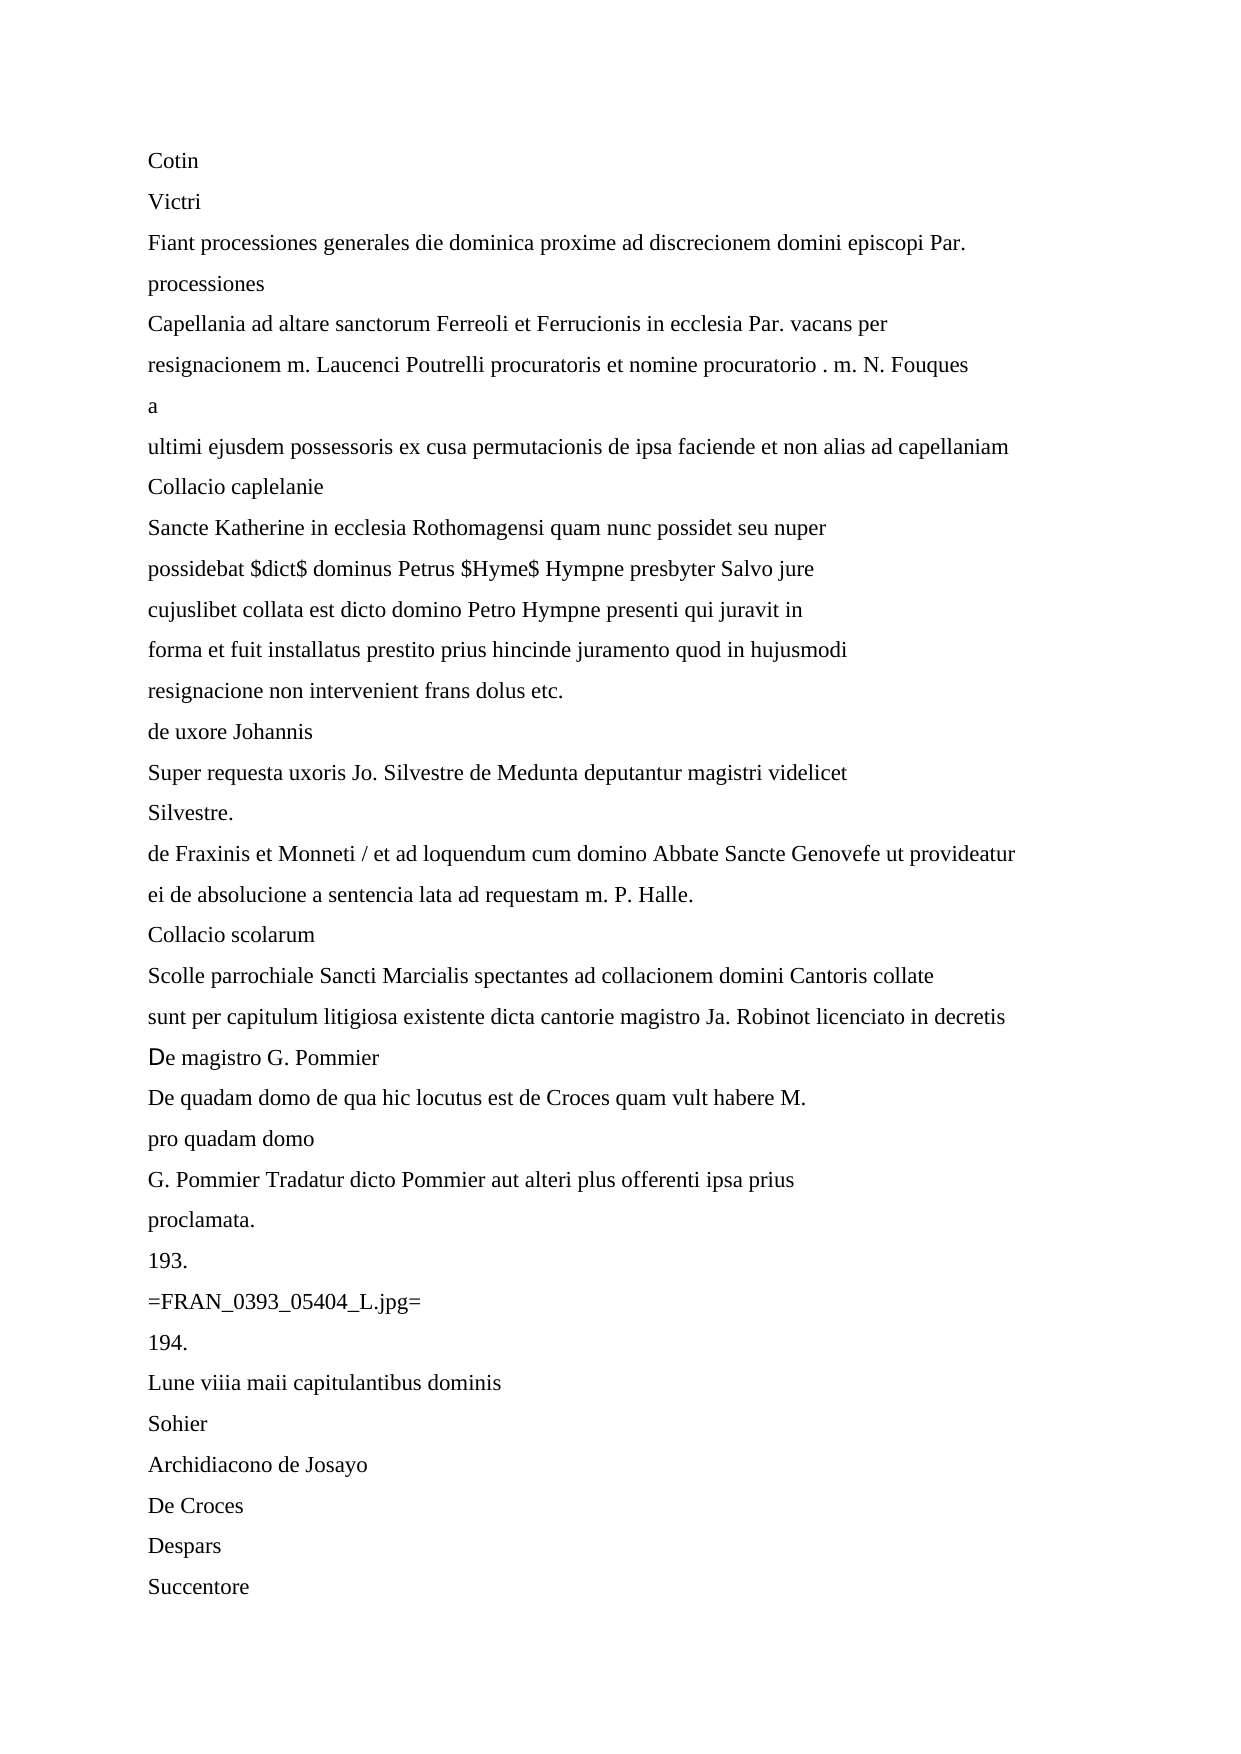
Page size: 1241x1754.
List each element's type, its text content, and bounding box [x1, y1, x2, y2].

text Despars [148, 1532, 1093, 1559]
text cujuslibet collata est dicto domino Petro Hympne presenti qui juravit in [148, 596, 1093, 622]
text Capellania ad altare sanctorum Ferreoli et Ferrucionis in ecclesia Par. vacans per [148, 311, 1093, 337]
text Cotin [148, 148, 1093, 174]
text De quadam domo de qua hic locutus est de Croces quam vult habere M. [148, 1084, 1093, 1111]
text forma et fuit installatus prestito prius hincinde juramento quod in hujusmodi [148, 636, 1093, 663]
text Sohier [148, 1410, 1093, 1437]
text ultimi ejusdem possessoris ex cusa permutacionis de ipsa faciende et non alias ad capellaniam [148, 433, 1093, 459]
text a [148, 392, 1093, 418]
text resignacionem m. Laucenci Poutrelli procuratoris et nomine procuratorio . m. N. Fouques [148, 351, 1093, 378]
text de uxore Johannis [148, 718, 1093, 744]
text Sancte Katherine in ecclesia Rothomagensi quam nunc possidet seu nuper [148, 514, 1093, 541]
text possidebat $dict$ dominus Petrus $Hyme$ Hympne presbyter Salvo jure [148, 555, 1093, 581]
text de Fraxinis et Monneti / et ad loquendum cum domino Abbate Sancte Genovefe ut provideatur [148, 840, 1093, 866]
text Scolle parrochiale Sancti Marcialis spectantes ad collacionem domini Cantoris collate [148, 962, 1093, 988]
text processiones [148, 270, 1093, 296]
text Silvestre. [148, 799, 1093, 826]
text Lune viiia maii capitulantibus dominis [148, 1369, 1093, 1396]
text Fiant processiones generales die dominica proxime ad discrecionem domini episcopi Par. [148, 229, 1093, 255]
text resignacione non intervenient frans dolus etc. [148, 677, 1093, 703]
text Collacio scolarum [148, 921, 1093, 948]
text Archidiacono de Josayo [148, 1451, 1093, 1477]
text pro quadam domo [148, 1125, 1093, 1151]
text Super requesta uxoris Jo. Silvestre de Medunta deputantur magistri videlicet [148, 758, 1093, 785]
text Succentore [148, 1573, 1093, 1599]
text De Croces [148, 1492, 1093, 1518]
text =FRAN_0393_05404_L.jpg= [148, 1288, 1093, 1314]
text 194. [148, 1329, 1093, 1355]
text sunt per capitulum litigiosa existente dicta cantorie magistro Ja. Robinot licenciato in decretis [148, 1003, 1093, 1029]
text G. Pommier Tradatur dicto Pommier aut alteri plus offerenti ipsa prius [148, 1166, 1093, 1192]
text ᗞe magistro G. Pommier [148, 1044, 1093, 1070]
text Collacio caplelanie [148, 473, 1093, 500]
text proclamata. [148, 1207, 1093, 1233]
text 193. [148, 1247, 1093, 1274]
text ei de absolucione a sentencia lata ad requestam m. P. Halle. [148, 881, 1093, 907]
text Victri [148, 188, 1093, 215]
